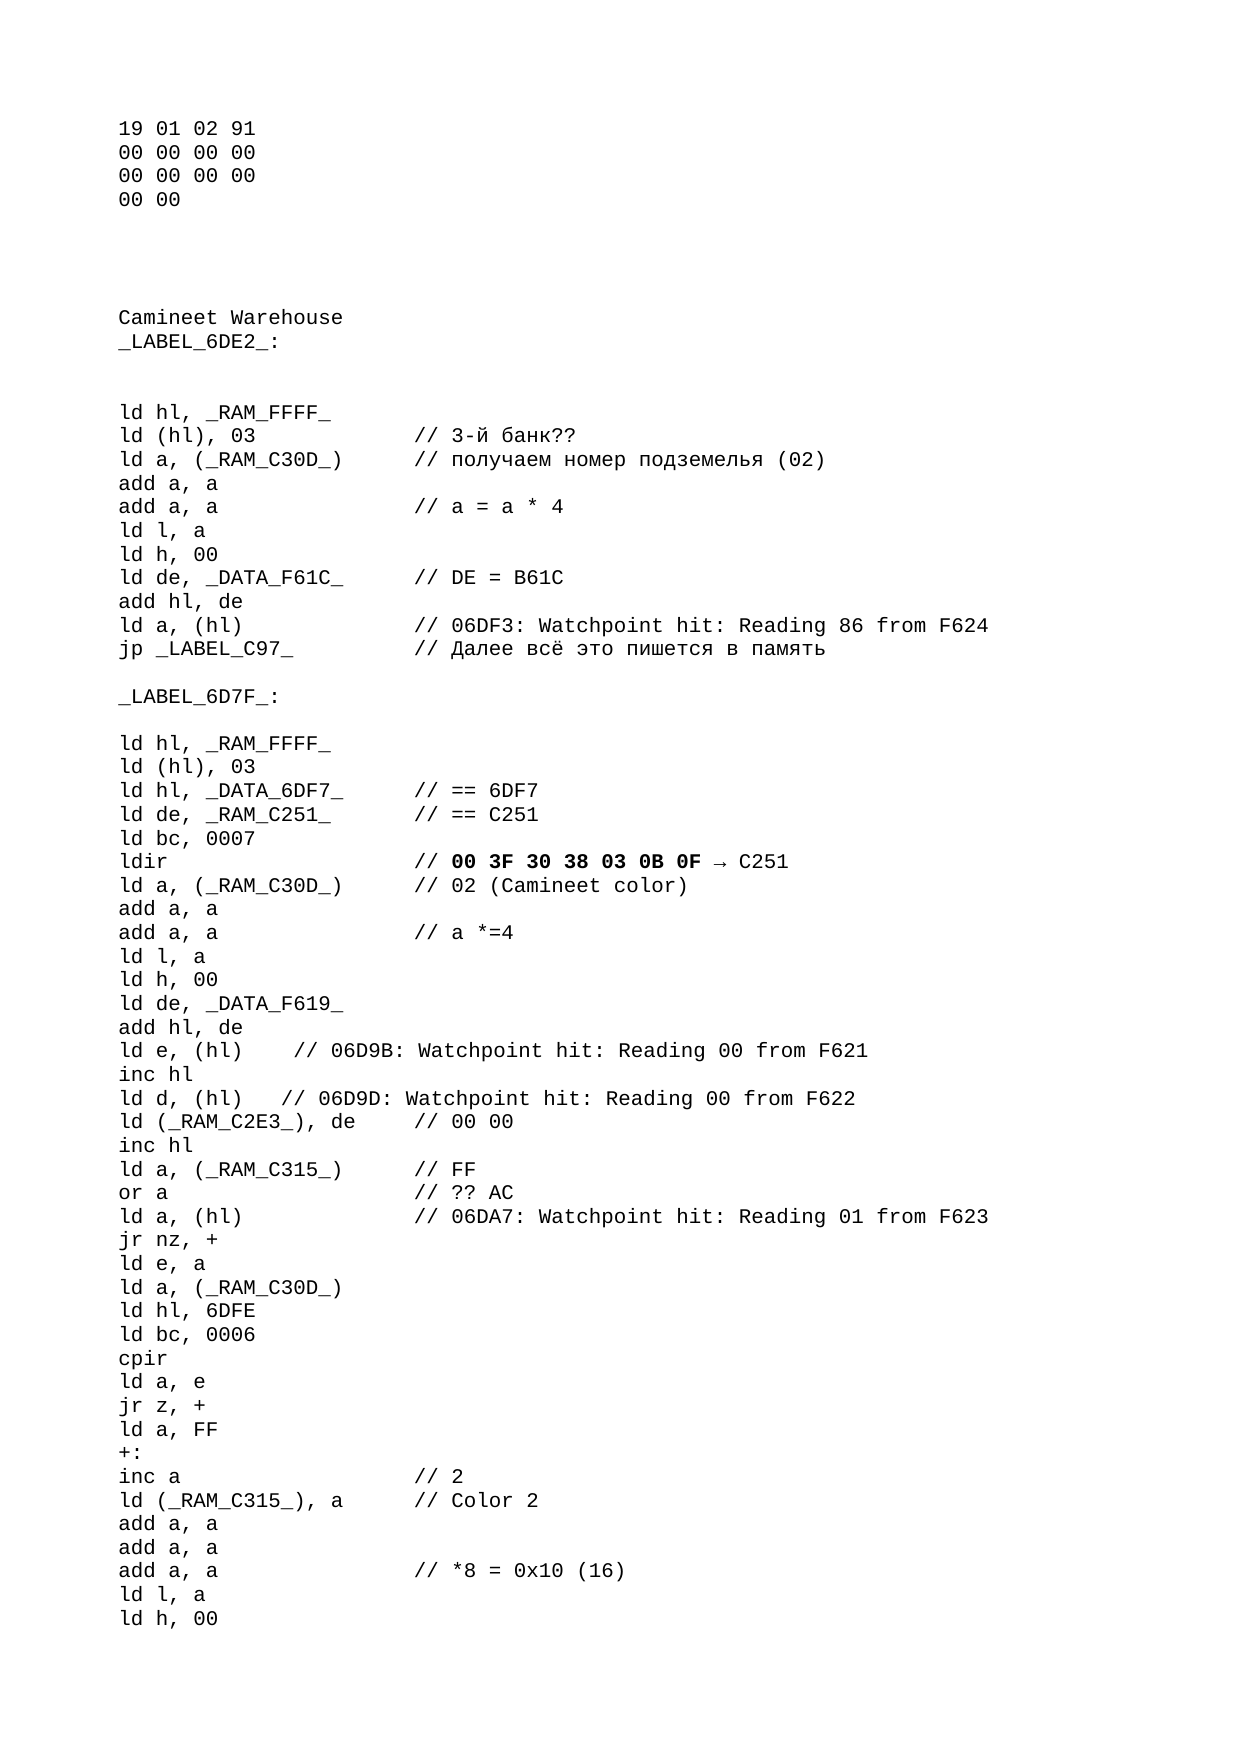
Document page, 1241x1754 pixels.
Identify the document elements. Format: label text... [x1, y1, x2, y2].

text ld l, a [118, 1584, 1122, 1608]
text ld hl, 6DFE [118, 1300, 1122, 1324]
text add a, a // *8 = 0x10 (16) [118, 1561, 1122, 1584]
text ld a, (hl) // 06DF3: Watchpoint hit: Reading 86 from F624 [118, 615, 1122, 638]
text add hl, de [118, 591, 1122, 615]
text ld e, a [118, 1253, 1122, 1277]
text ld hl, _DATA_6DF7_ // == 6DF7 [118, 780, 1122, 804]
text ld a, (_RAM_C30D_) // 02 (Camineet color) [118, 875, 1122, 898]
text inc hl [118, 1064, 1122, 1088]
text ld a, (_RAM_C30D_) // получаем номер подземелья (02) [118, 449, 1122, 473]
text ld hl, _RAM_FFFF_ [118, 402, 1122, 426]
text ld h, 00 [118, 1608, 1122, 1631]
text add a, a [118, 1513, 1122, 1537]
text add hl, de [118, 1017, 1122, 1040]
text ld l, a [118, 946, 1122, 969]
text or a // ?? AC [118, 1182, 1122, 1206]
text ld (_RAM_C315_), a // Color 2 [118, 1489, 1122, 1513]
text cpir [118, 1348, 1122, 1371]
text jr z, + [118, 1395, 1122, 1419]
text ld bc, 0006 [118, 1324, 1122, 1348]
text add a, a // a *=4 [118, 922, 1122, 946]
text ld bc, 0007 [118, 827, 1122, 851]
text add a, a // a = a * 4 [118, 496, 1122, 520]
text ld a, FF [118, 1419, 1122, 1442]
text ld (hl), 03 [118, 757, 1122, 780]
text _LABEL_6DE2_: [118, 331, 1122, 354]
text ld (hl), 03 // 3-й банк?? [118, 426, 1122, 449]
text ld hl, _RAM_FFFF_ [118, 733, 1122, 757]
text ld e, (hl) // 06D9B: Watchpoint hit: Reading 00 from F621 [118, 1040, 1122, 1064]
text ld l, a [118, 520, 1122, 544]
text inc a // 2 [118, 1466, 1122, 1489]
text add a, a [118, 473, 1122, 496]
text ldir // 00 3F 30 38 03 0B 0F → C251 [118, 851, 1122, 875]
text inc hl [118, 1135, 1122, 1158]
text jr nz, + [118, 1229, 1122, 1253]
text ld a, (hl) // 06DA7: Watchpoint hit: Reading 01 from F623 [118, 1206, 1122, 1229]
text add a, a [118, 898, 1122, 922]
text ld de, _DATA_F61C_ // DE = B61C [118, 567, 1122, 591]
text jp _LABEL_C97_ // Далее всё это пишется в память [118, 638, 1122, 662]
text Camineet Warehouse [118, 307, 1122, 331]
text ld a, (_RAM_C30D_) [118, 1277, 1122, 1300]
text ld (_RAM_C2E3_), de // 00 00 [118, 1111, 1122, 1135]
text add a, a [118, 1537, 1122, 1561]
text 00 00 00 00 [118, 142, 1122, 165]
text 00 00 00 00 [118, 165, 1122, 189]
text 00 00 [118, 189, 1122, 213]
text 19 01 02 91 [118, 118, 1122, 142]
text _LABEL_6D7F_: [118, 686, 1122, 709]
text ld d, (hl) // 06D9D: Watchpoint hit: Reading 00 from F622 [118, 1088, 1122, 1111]
text +: [118, 1442, 1122, 1466]
text ld h, 00 [118, 969, 1122, 993]
text ld de, _DATA_F619_ [118, 993, 1122, 1017]
text ld de, _RAM_C251_ // == C251 [118, 804, 1122, 827]
text ld a, e [118, 1371, 1122, 1395]
text ld h, 00 [118, 544, 1122, 567]
text ld a, (_RAM_C315_) // FF [118, 1158, 1122, 1182]
